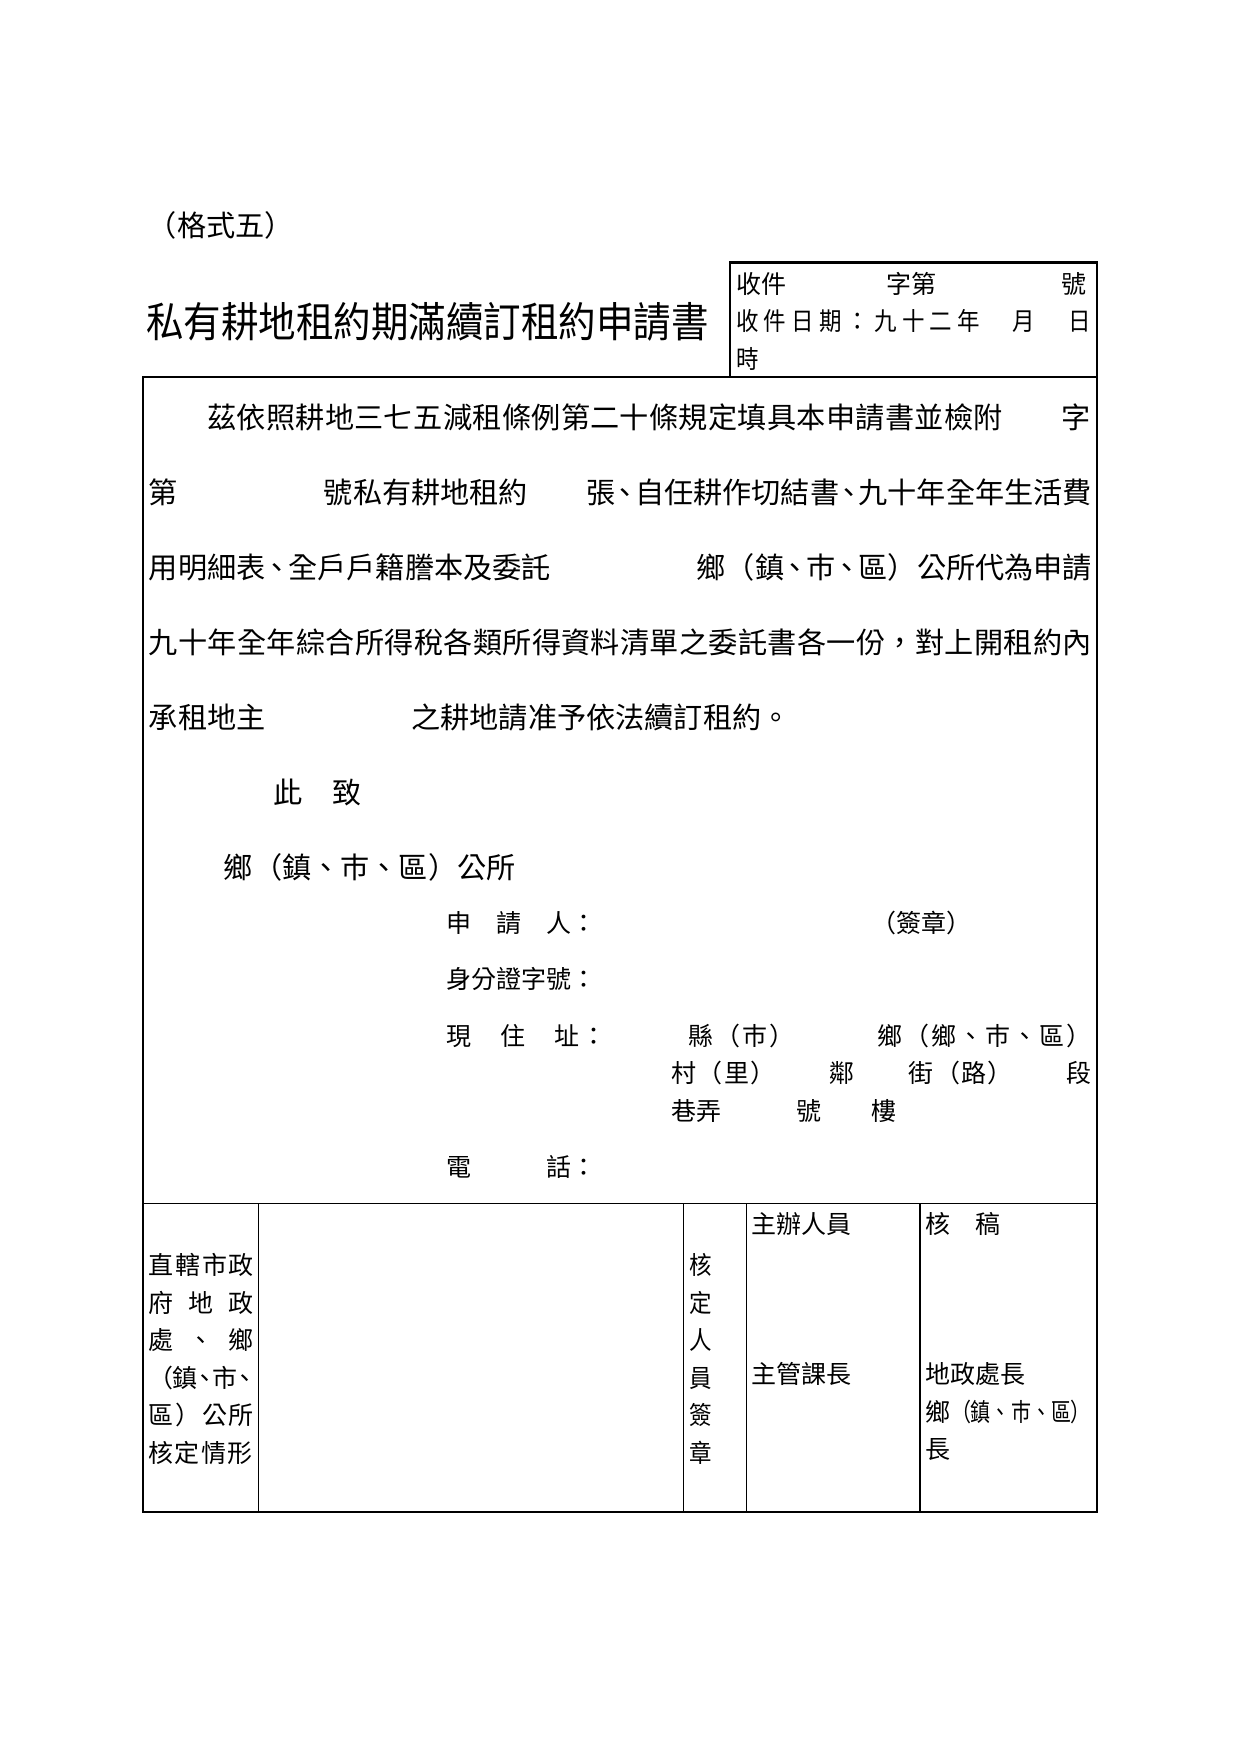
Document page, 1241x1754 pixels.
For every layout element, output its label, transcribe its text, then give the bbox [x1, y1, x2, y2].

table_cell 直轄市政府地政處、鄉（鎮、市、區）公所核定情形 [144, 1204, 258, 1511]
table_cell 茲依照耕地三七五減租條例第二十條規定填具本申請書並檢附 字第 號私有耕地租約 張、自任耕作切結書、九十年全年生活費用明細表、全戶戶籍謄本及委託 鄉（鎮、巿、區）公所代為申請九十年全年綜合所得稅各類所得資料清單之委託書各一份，對上開租約內承租地主 之耕地請准予依法續訂租約。 此 致 鄉（鎮、巿、區）公所 申 請 人： （簽章） 身分證字號： 現 住 址： 縣（巿） 鄉（鄉、巿、區） 村（里） 鄰 街（路） 段 巷弄 號 樓 電 話： [144, 378, 1096, 1203]
table_header 私有耕地租約期滿續訂租約申請書 [143, 261, 729, 376]
table_cell 核稿 地政處長 鄉（鎮、巿、區）長 [921, 1204, 1096, 1511]
table_cell 主辦人員 主管課長 [747, 1204, 919, 1511]
table_cell [259, 1204, 683, 1511]
table_header 收件 字第 號 收件日期：九十二年 月 日 時 [731, 264, 1096, 376]
table_cell 核 定 人 員 簽 章 [684, 1204, 746, 1511]
text （格式五） [148, 186, 1092, 261]
